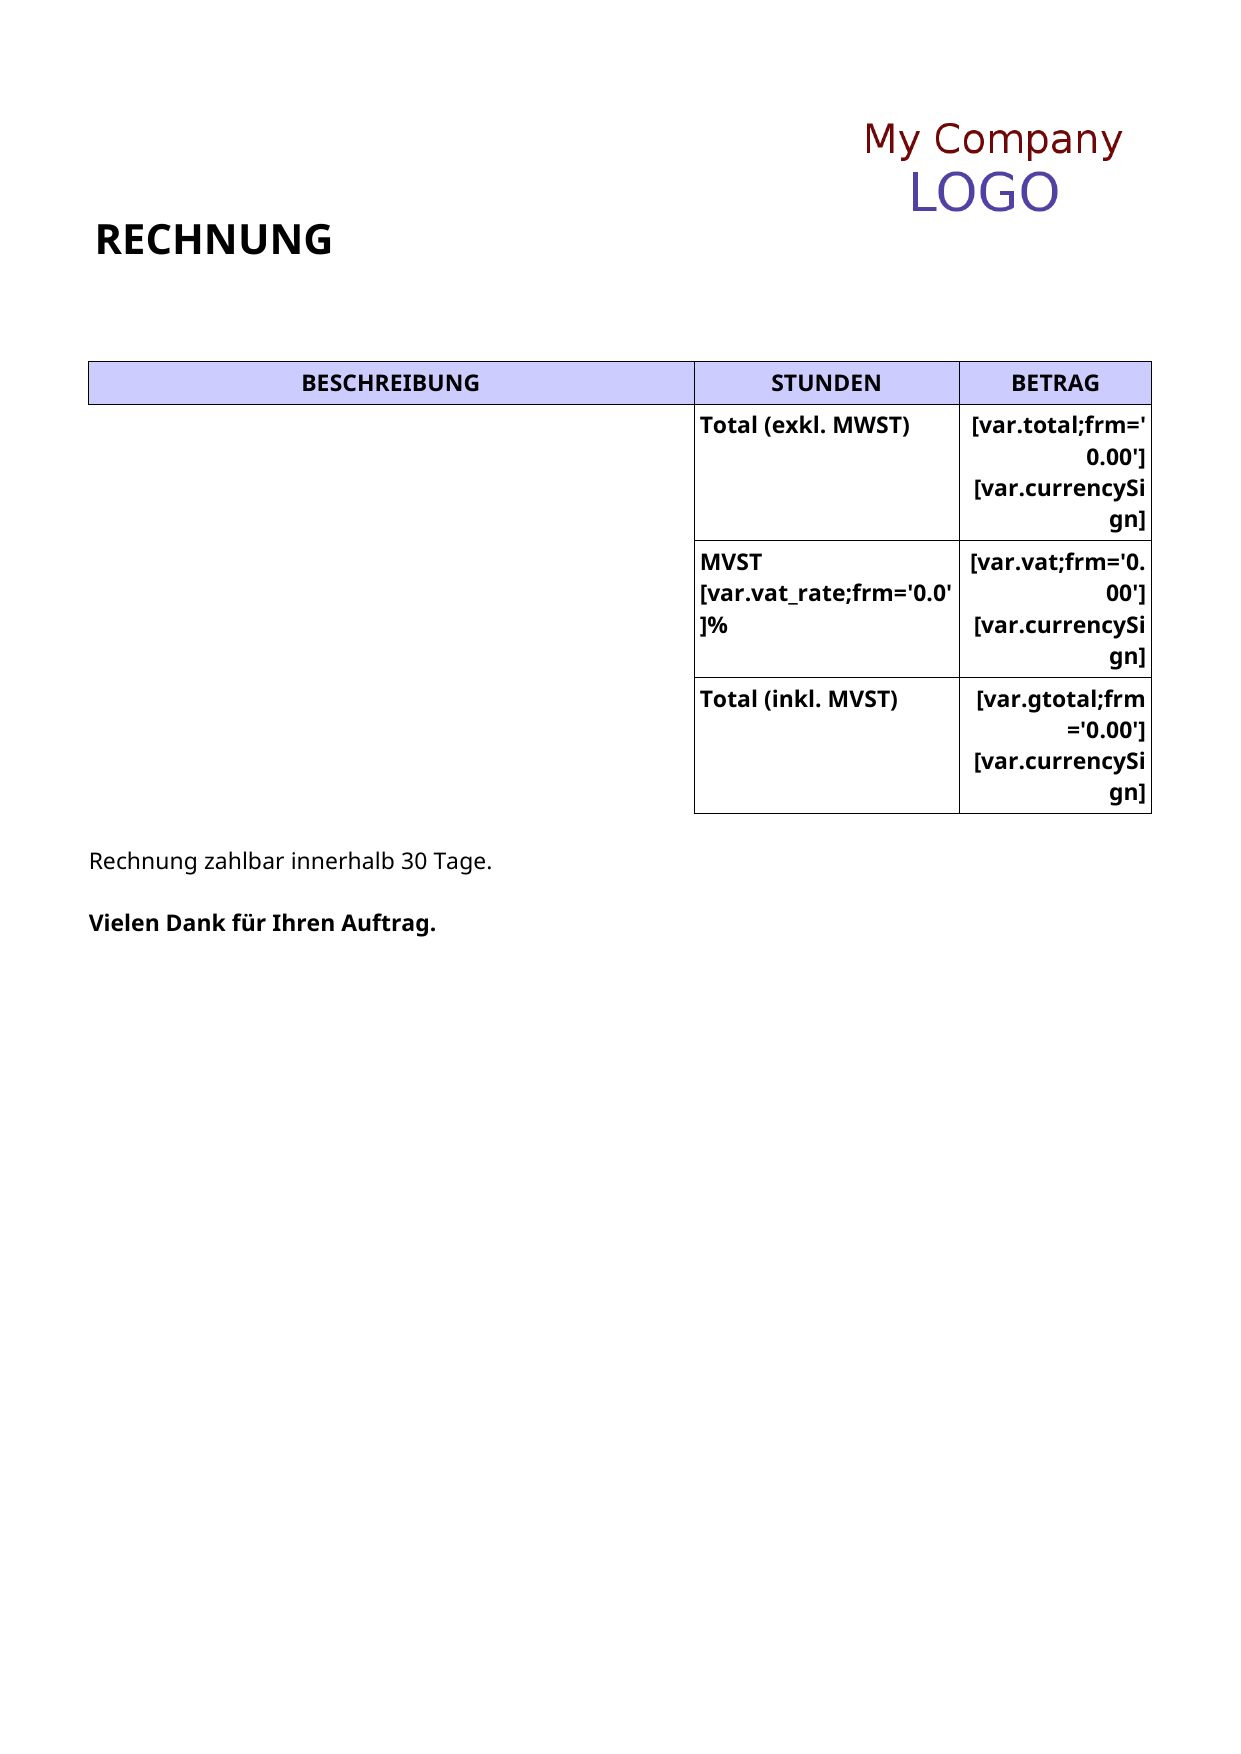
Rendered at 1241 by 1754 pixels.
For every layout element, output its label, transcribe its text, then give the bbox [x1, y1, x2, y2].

picture [854, 116, 1132, 234]
table_cell MVST [var.vat_rate;frm='0.0']% [695, 541, 959, 677]
table_cell [var.total;frm='0.00'][var.currencySign] [960, 405, 1151, 540]
table_cell [88, 405, 694, 540]
text Rechnung zahlbar innerhalb 30 Tage. [88, 845, 1152, 876]
text Vielen Dank für Ihren Auftrag. [88, 907, 1152, 938]
table_header BESCHREIBUNG [89, 362, 694, 404]
table_cell [var.vat;frm='0.00'][var.currencySign] [960, 541, 1151, 677]
table_cell Total (exkl. MWST) [695, 405, 959, 540]
table_cell Total (inkl. MVST) [695, 678, 959, 813]
table_cell [88, 540, 694, 677]
table_header BETRAG [960, 362, 1151, 404]
table_cell [88, 677, 694, 813]
table_cell [var.gtotal;frm='0.00'][var.currencySign] [960, 678, 1151, 813]
table_header STUNDEN [695, 362, 959, 404]
